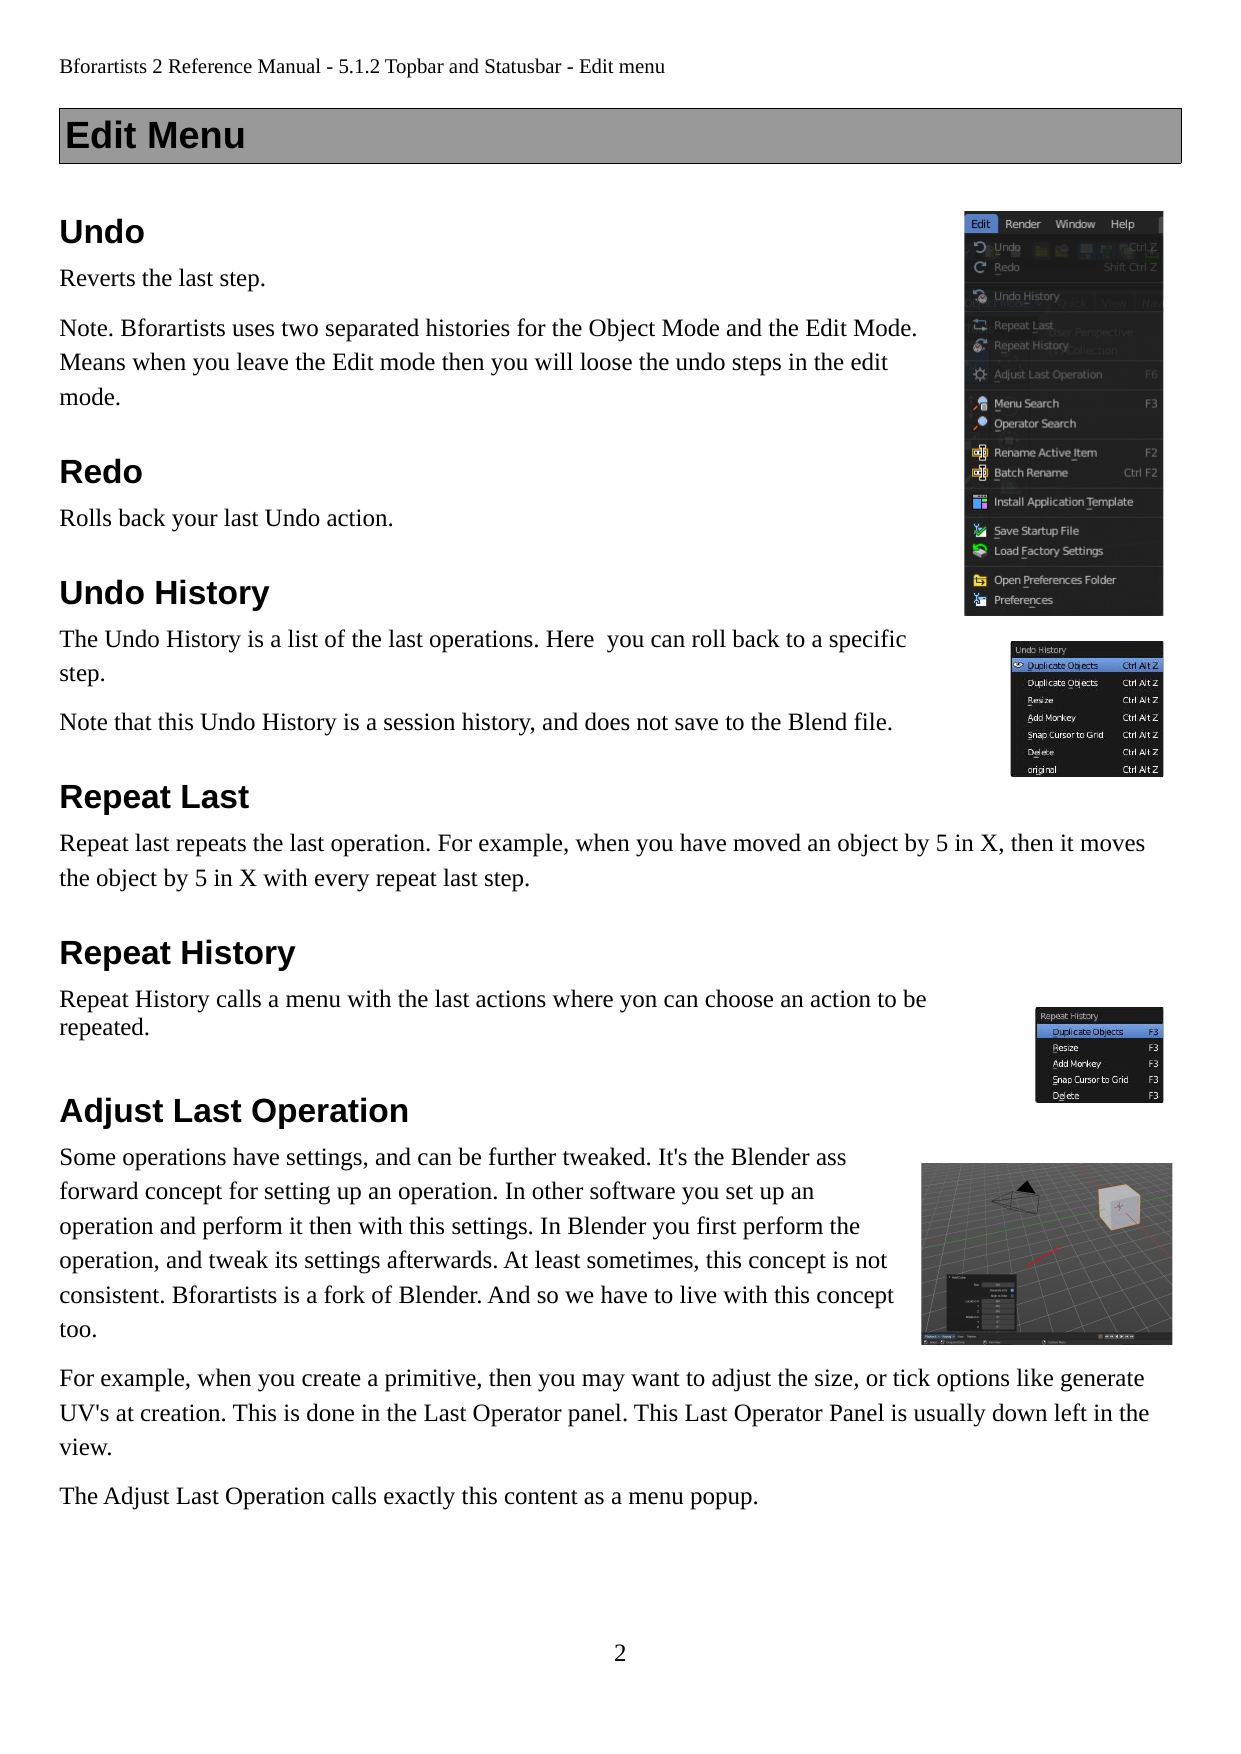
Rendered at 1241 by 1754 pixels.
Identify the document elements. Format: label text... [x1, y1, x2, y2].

text Some operations have settings, and can be further tweaked. It's the Blender ass forward concept for setting up an operation. In other software you set up an operation and perform it then with this settings. In Blender you first perform the operation, and tweak its settings afterwards. At least sometimes, this concept is not consistent. Bforartists is a fork of Blender. And so we have to live with this concept too. [59, 1142, 1181, 1343]
text [1164, 263, 1181, 292]
subtitle Repeat History [59, 933, 1181, 971]
picture [964, 211, 1164, 616]
picture [921, 1163, 1173, 1345]
subtitle [1164, 212, 1181, 251]
subtitle [1164, 451, 1181, 490]
text Rolls back your last Undo action. [59, 503, 964, 531]
subtitle [1164, 572, 1181, 611]
text Reverts the last step. [59, 263, 964, 292]
text Note that this Undo History is a session history, and does not save to the Blend file. [59, 707, 1010, 736]
picture [1035, 1007, 1164, 1103]
subtitle Repeat Last [59, 777, 1181, 816]
text For example, when you create a primitive, then you may want to adjust the size, or tick options like generate UV's at creation. This is done in the Last Operator panel. This Last Operator Panel is usually down left in the view. [59, 1363, 1181, 1461]
text The Adjust Last Operation calls exactly this content as a menu popup. [59, 1481, 1181, 1545]
subtitle Undo History [59, 572, 964, 611]
subtitle Undo [59, 212, 964, 251]
text Repeat History calls a menu with the last actions where yon can choose an action to be repeated. [59, 984, 1181, 1041]
picture [1010, 641, 1164, 777]
subtitle Redo [59, 451, 964, 490]
table_header Edit Menu [60, 109, 1181, 163]
text Note. Bforartists uses two separated histories for the Object Mode and the Edit Mode. Means when you leave the Edit mode then you will loose the undo steps in the edit mode. [59, 313, 964, 410]
text Repeat last repeats the last operation. For example, when you have moved an object by 5 in X, then it moves the object by 5 in X with every repeat last step. [59, 828, 1181, 891]
text The Undo History is a list of the last operations. Here you can roll back to a specific step. [59, 624, 1181, 687]
subtitle Adjust Last Operation [59, 1091, 1181, 1129]
